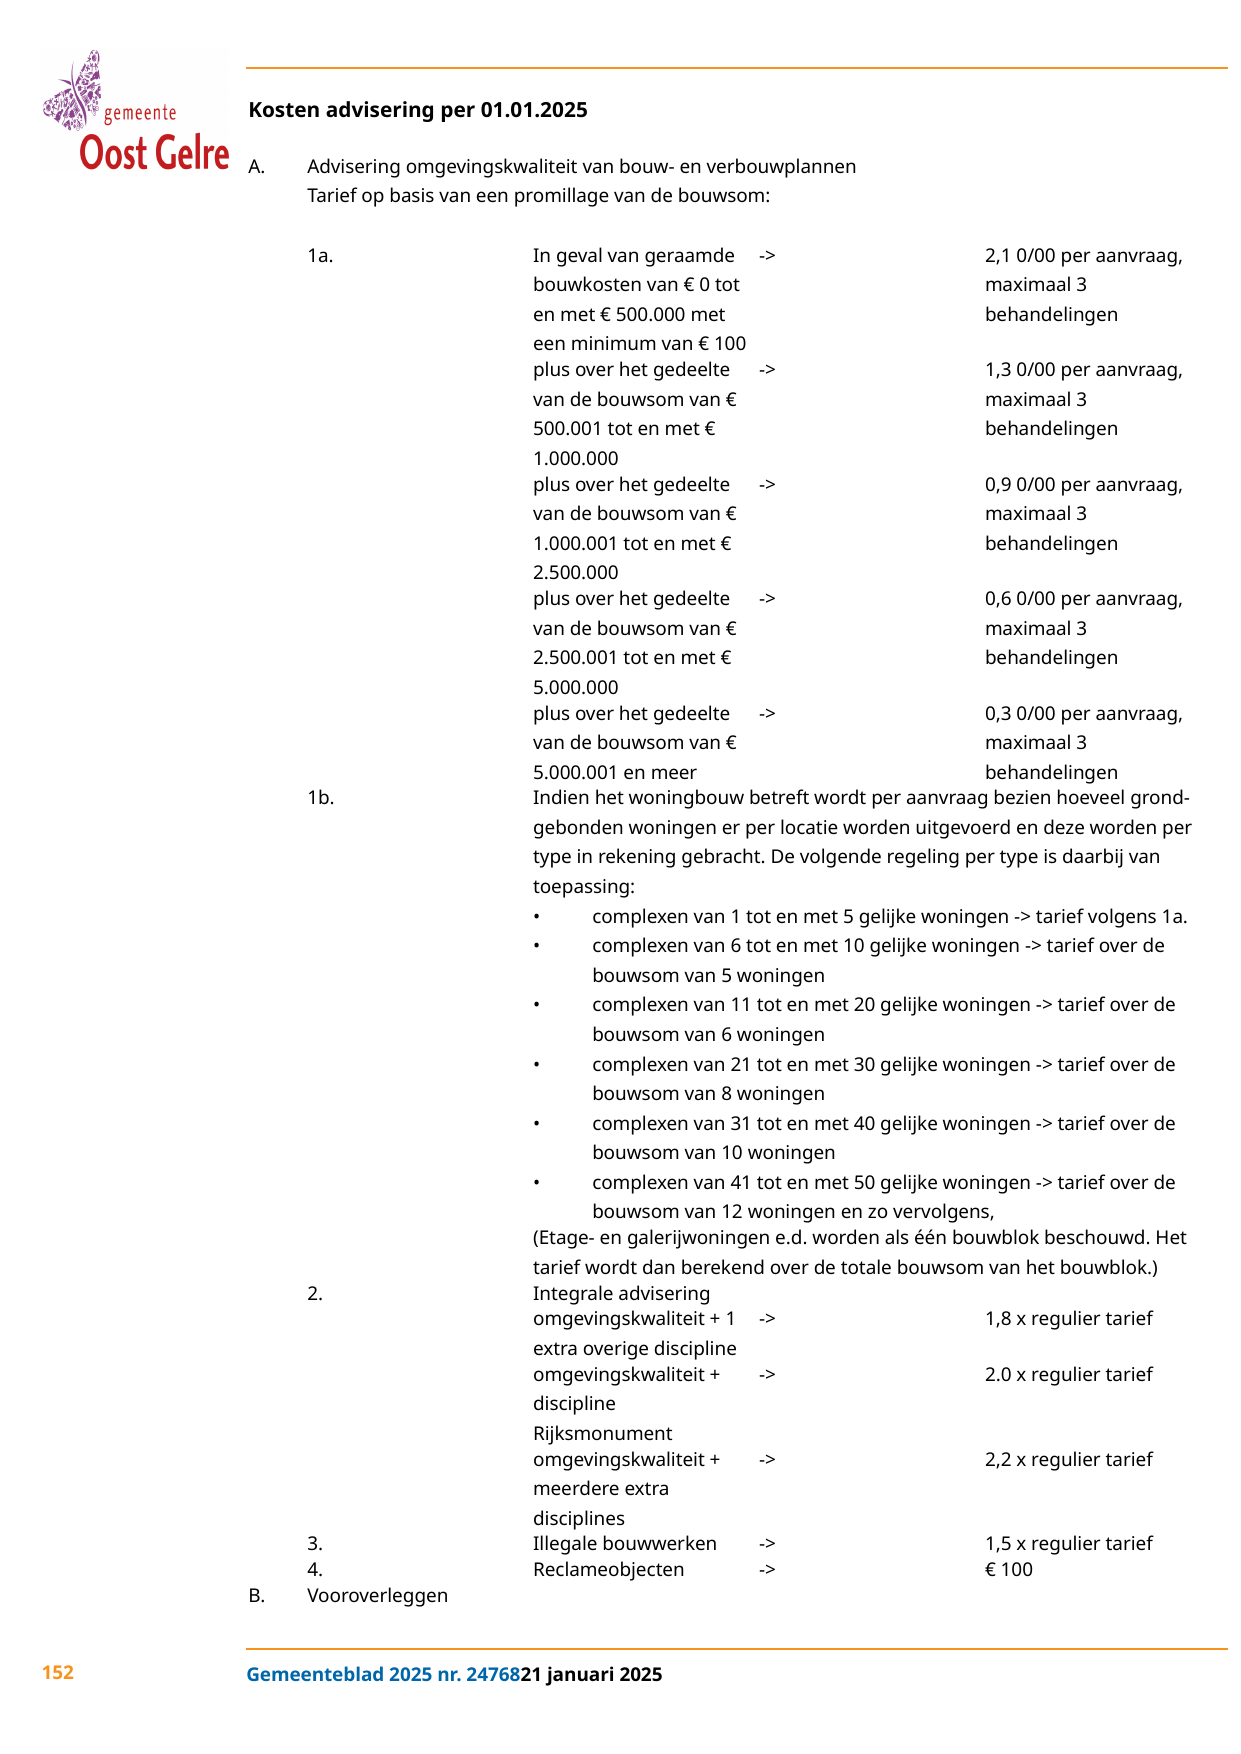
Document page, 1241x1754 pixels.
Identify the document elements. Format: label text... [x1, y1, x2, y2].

list Advisering omgevingskwaliteit van bouw- en verbouwplannen [248, 153, 1152, 179]
list Vooroverleggen [248, 1582, 1152, 1608]
list Tarief op basis van een promillage van de bouwsom: [248, 182, 1152, 208]
text Kosten advisering per 01.01.2025 [248, 95, 1152, 123]
picture [41, 47, 231, 172]
